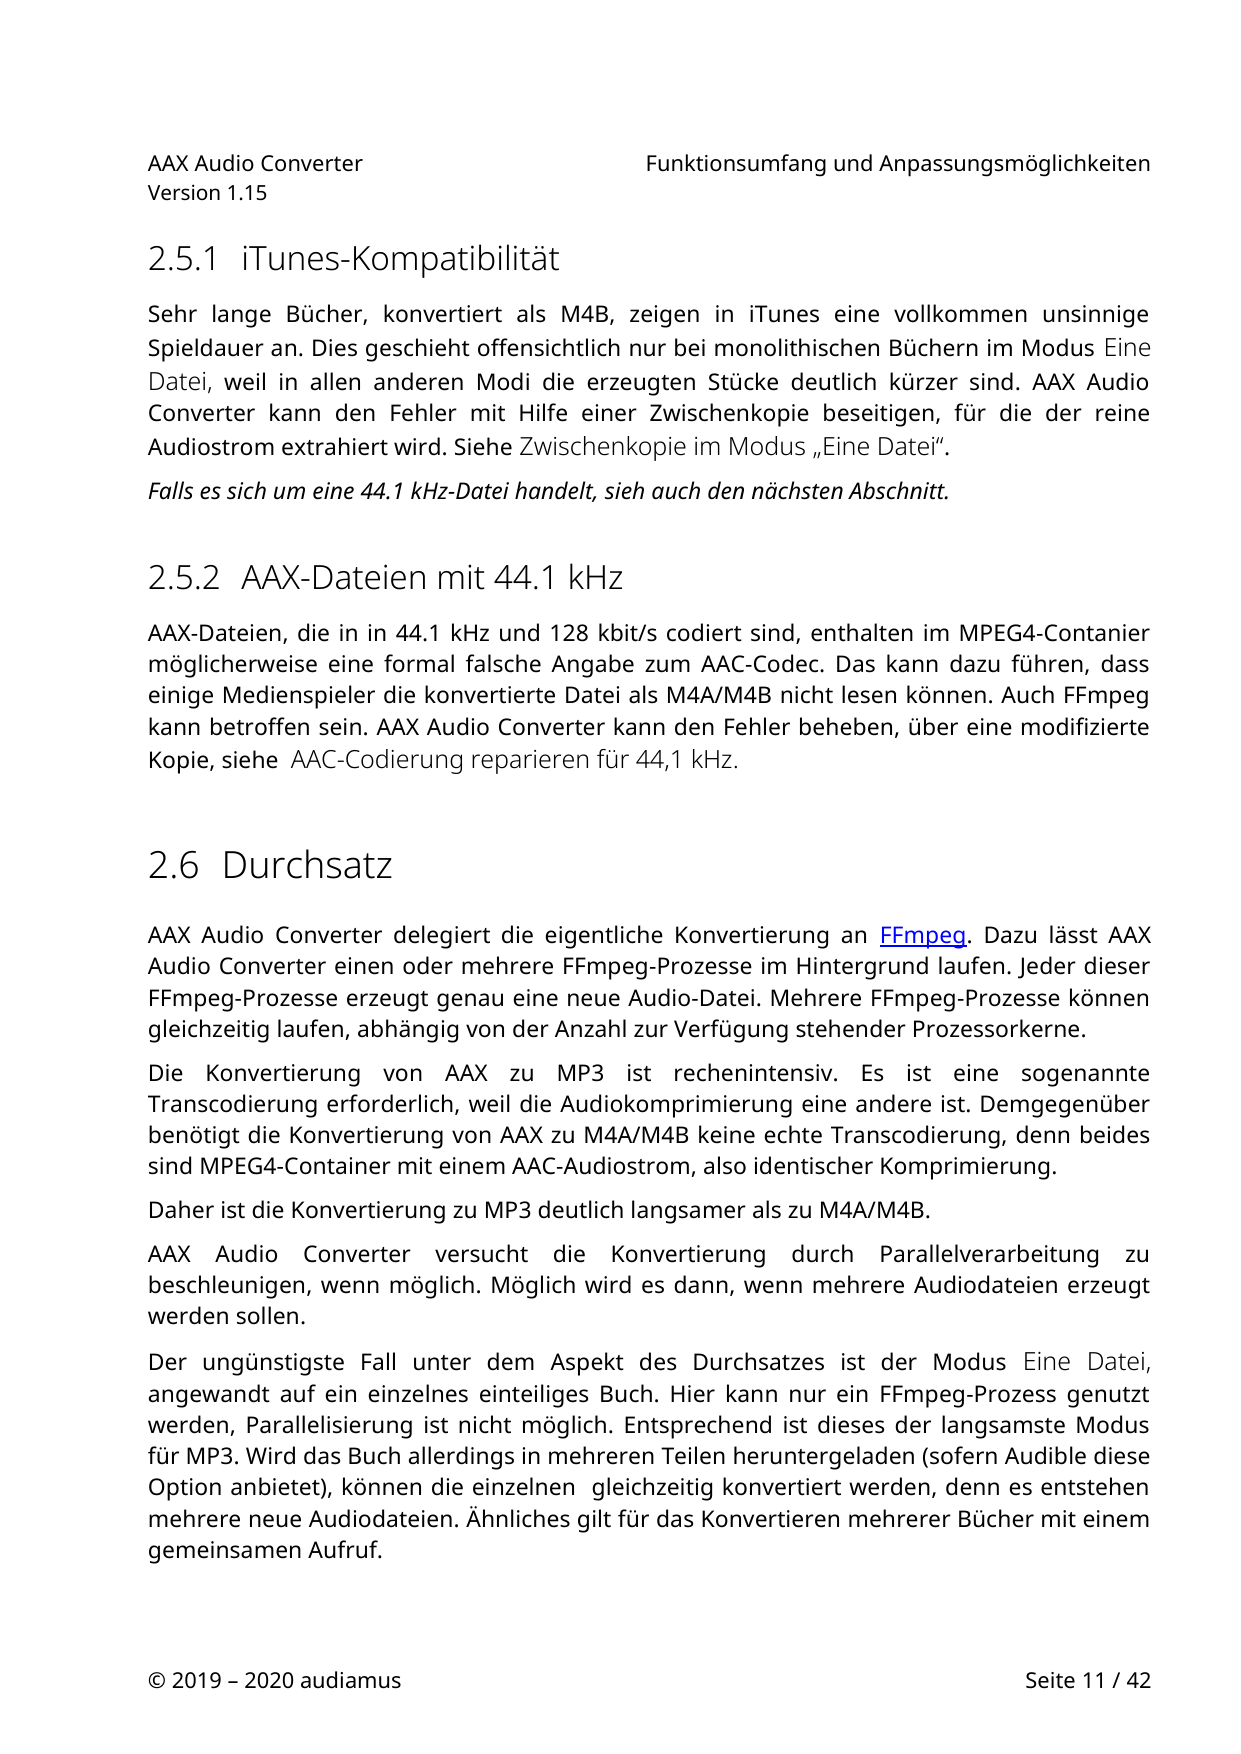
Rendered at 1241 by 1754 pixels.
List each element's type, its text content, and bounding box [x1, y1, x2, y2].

text Sehr lange Bücher, konvertiert als M4B, zeigen in iTunes eine vollkommen unsinnige Spieldauer an. Dies geschieht offensichtlich nur bei monolithischen Büchern im Modus Eine Datei, weil in allen anderen Modi die erzeugten Stücke deutlich kürzer sind. AAX Audio Converter kann den Fehler mit Hilfe einer Zwischenkopie beseitigen, für die der reine Audiostrom extrahiert wird. Siehe Zwischenkopie im Modus „Eine Datei“. [148, 298, 1152, 463]
text AAX Audio Converter versucht die Konvertierung durch Parallelverarbeitung zu beschleunigen, wenn möglich. Möglich wird es dann, wenn mehrere Audiodateien erzeugt werden sollen. [148, 1237, 1152, 1331]
text Falls es sich um eine 44.1 kHz-Datei handelt, sieh auch den nächsten Abschnitt. [148, 475, 1152, 506]
subtitle iTunes-Kompatibilität [148, 235, 1152, 281]
text Die Konvertierung von AAX zu MP3 ist rechenintensiv. Es ist eine sogenannte Transcodierung erforderlich, weil die Audiokomprimierung eine andere ist. Demgegenüber benötigt die Konvertierung von AAX zu M4A/M4B keine echte Transcodierung, denn beides sind MPEG4-Container mit einem AAC-Audiostrom, also identischer Komprimierung. [148, 1056, 1152, 1181]
text Der ungünstigste Fall unter dem Aspekt des Durchsatzes ist der Modus Eine Datei, angewandt auf ein einzelnes einteiliges Buch. Hier kann nur ein FFmpeg-Prozess genutzt werden, Parallelisierung ist nicht möglich. Entsprechend ist dieses der langsamste Modus für MP3. Wird das Buch allerdings in mehreren Teilen heruntergeladen (sofern Audible diese Option anbietet), können die einzelnen gleichzeitig konvertiert werden, denn es entstehen mehrere neue Audiodateien. Ähnliches gilt für das Konvertieren mehrerer Bücher mit einem gemeinsamen Aufruf. [148, 1344, 1152, 1565]
text Daher ist die Konvertierung zu MP3 deutlich langsamer als zu M4A/M4B. [148, 1194, 1152, 1225]
subtitle AAX-Dateien mit 44.1 kHz [148, 554, 1152, 599]
text AAX-Dateien, die in in 44.1 kHz und 128 kbit/s codiert sind, enthalten im MPEG4-Contanier möglicherweise eine formal falsche Angabe zum AAC-Codec. Das kann dazu führen, dass einige Medienspieler die konvertierte Datei als M4A/M4B nicht lesen können. Auch FFmpeg kann betroffen sein. AAX Audio Converter kann den Fehler beheben, über eine modifizierte Kopie, siehe AAC-Codierung reparieren für 44,1 kHz. [148, 617, 1152, 776]
text AAX Audio Converter delegiert die eigentliche Konvertierung an FFmpeg. Dazu lässt AAX Audio Converter einen oder mehrere FFmpeg-Prozesse im Hintergrund laufen. Jeder dieser FFmpeg-Prozesse erzeugt genau eine neue Audio-Datei. Mehrere FFmpeg-Prozesse können gleichzeitig laufen, abhängig von der Anzahl zur Verfügung stehender Prozessorkerne. [148, 919, 1152, 1044]
subtitle Durchsatz [148, 838, 1152, 889]
